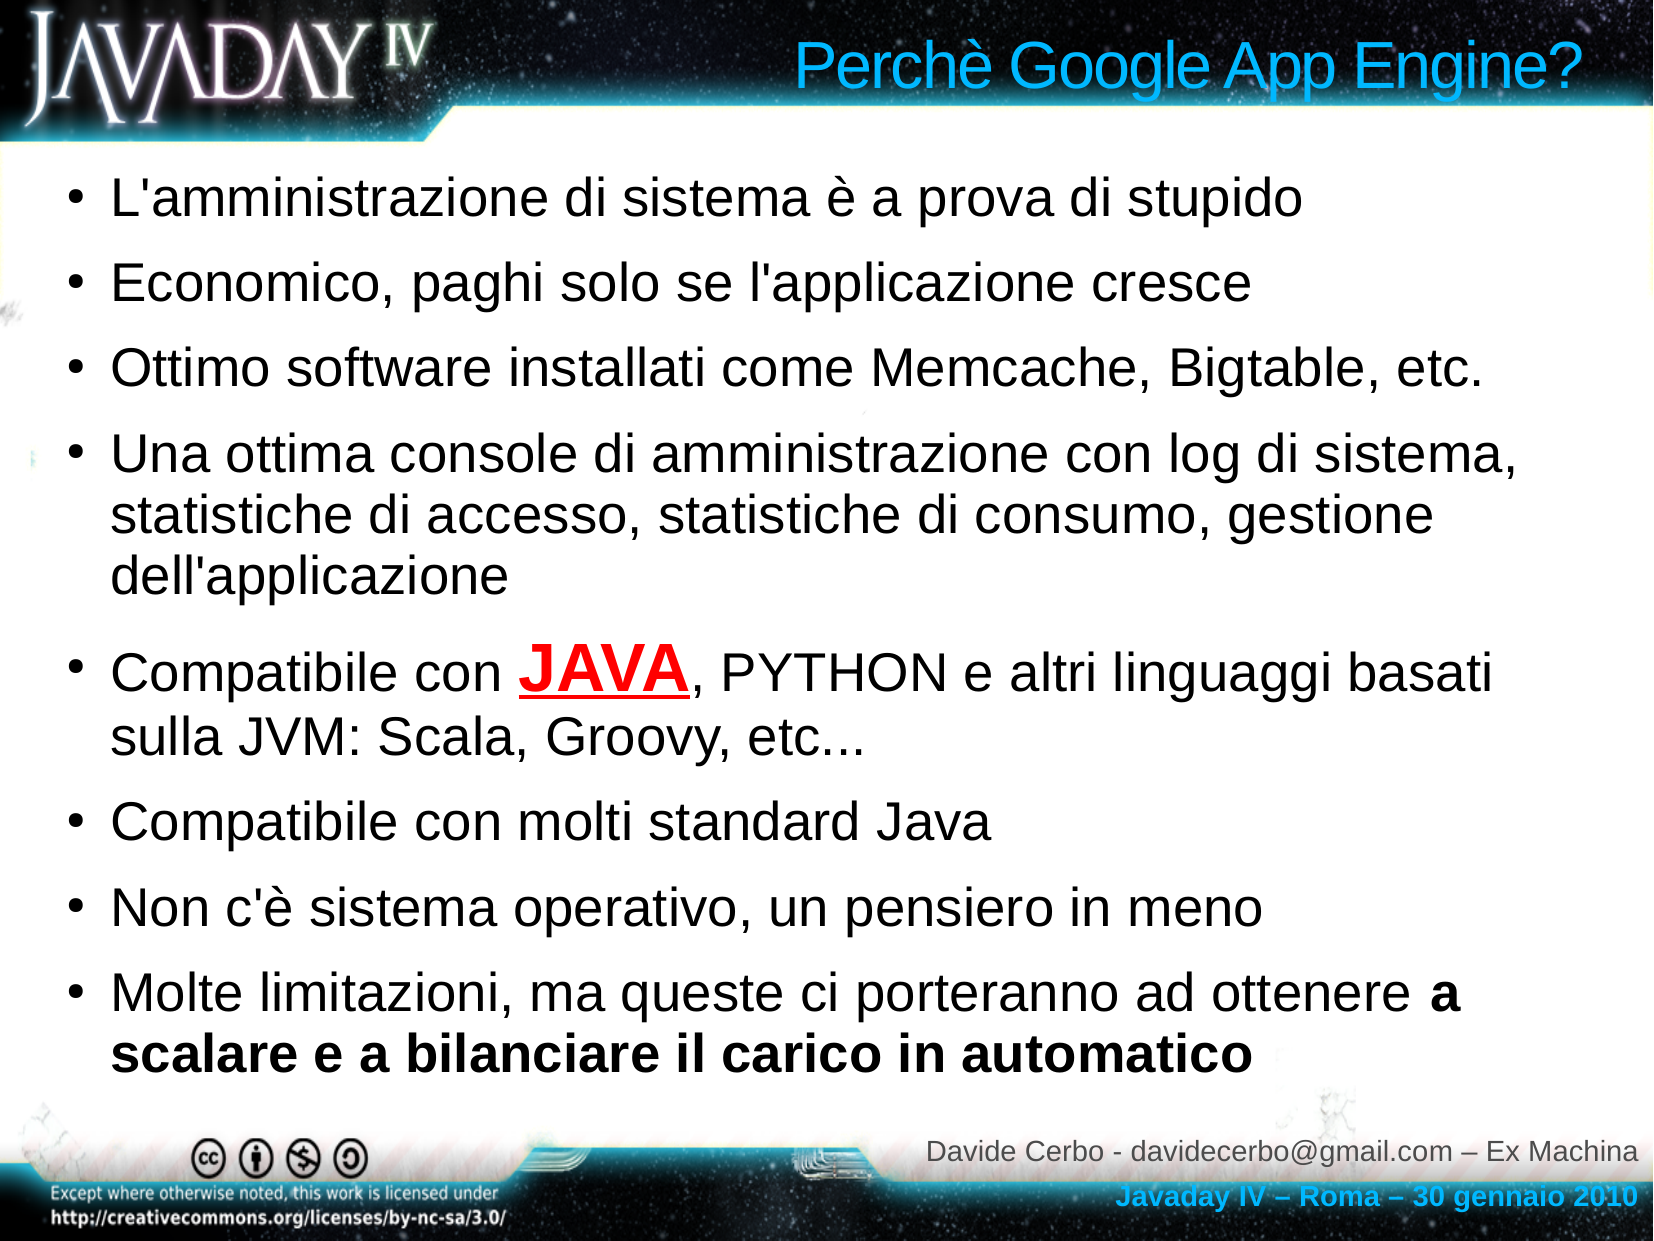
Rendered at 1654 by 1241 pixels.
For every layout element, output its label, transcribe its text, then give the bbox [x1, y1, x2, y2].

picture [0, 0, 1653, 1241]
list L'amministrazione di sistema è a prova di stupido Economico, paghi solo se l'applicazione cresce Ottimo software installati come Memcache, Bigtable, etc. Una ottima console di amministrazione con log di sistema, statistiche di accesso, statistiche di consumo, gestione dell'applicazione Compatibile con JAVA, PYTHON e altri linguaggi basati sulla JVM: Scala, Groovy, etc... Compatibile con molti standard Java Non c'è sistema operativo, un pensiero in meno Molte limitazioni, ma queste ci porteranno ad ottenere a scalare e a bilanciare il carico in automatico [52, 167, 1594, 1088]
title Perchè Google App Engine? [108, 7, 1585, 124]
